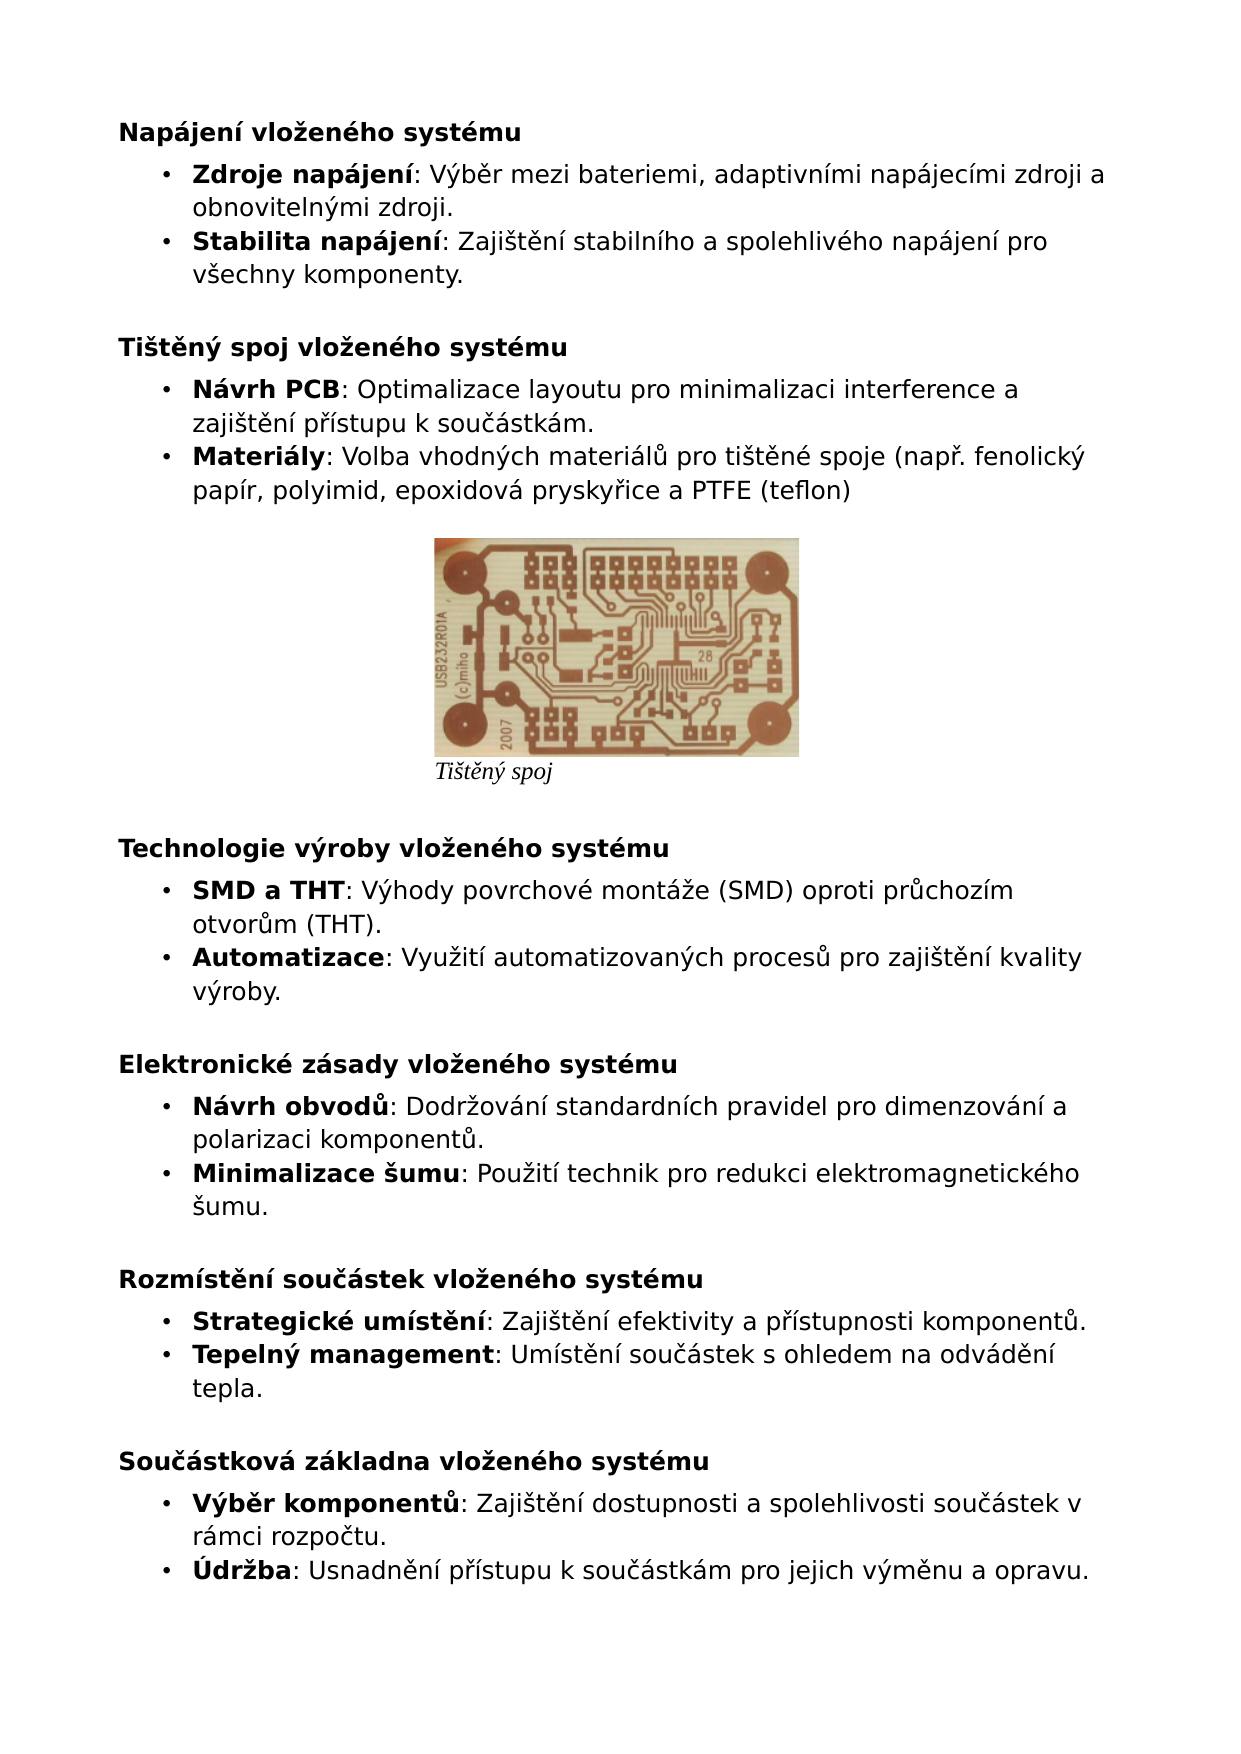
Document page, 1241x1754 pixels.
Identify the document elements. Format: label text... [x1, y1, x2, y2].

subtitle Napájení vloženého systému [118, 118, 1122, 147]
list Návrh PCB: Optimalizace layoutu pro minimalizaci interference a zajištění přístupu k součástkám. [162, 375, 1122, 438]
subtitle Rozmístění součástek vloženého systému [118, 1265, 1122, 1294]
list Zdroje napájení: Výběr mezi bateriemi, adaptivními napájecími zdroji a obnovitelnými zdroji. [162, 160, 1122, 222]
picture [434, 538, 800, 757]
list Návrh obvodů: Dodržování standardních pravidel pro dimenzování a polarizaci komponentů. [162, 1092, 1122, 1154]
list Výběr komponentů: Zajištění dostupnosti a spolehlivosti součástek v rámci rozpočtu. [162, 1489, 1122, 1552]
list Tepelný management: Umístění součástek s ohledem na odvádění tepla. [162, 1341, 1122, 1403]
list Strategické umístění: Zajištění efektivity a přístupnosti komponentů. [162, 1307, 1122, 1336]
list Údržba: Usnadnění přístupu k součástkám pro jejich výměnu a opravu. [162, 1556, 1122, 1585]
subtitle Technologie výroby vloženého systému [118, 834, 1122, 864]
subtitle Tištěný spoj vloženého systému [118, 333, 1122, 363]
text Tištěný spoj [434, 757, 799, 785]
list Automatizace: Využití automatizovaných procesů pro zajištění kvality výroby. [162, 943, 1122, 1006]
list Materiály: Volba vhodných materiálů pro tištěné spoje (např. fenolický papír, polyimid, epoxidová pryskyřice a PTFE (teflon) [162, 442, 1122, 505]
subtitle Součástková základna vloženého systému [118, 1447, 1122, 1476]
subtitle Elektronické zásady vloženého systému [118, 1050, 1122, 1079]
list SMD a THT: Výhody povrchové montáže (SMD) oproti průchozím otvorům (THT). [162, 876, 1122, 939]
text [434, 534, 799, 538]
list Minimalizace šumu: Použití technik pro redukci elektromagnetického šumu. [162, 1159, 1122, 1221]
list Stabilita napájení: Zajištění stabilního a spolehlivého napájení pro všechny komponenty. [162, 227, 1122, 289]
